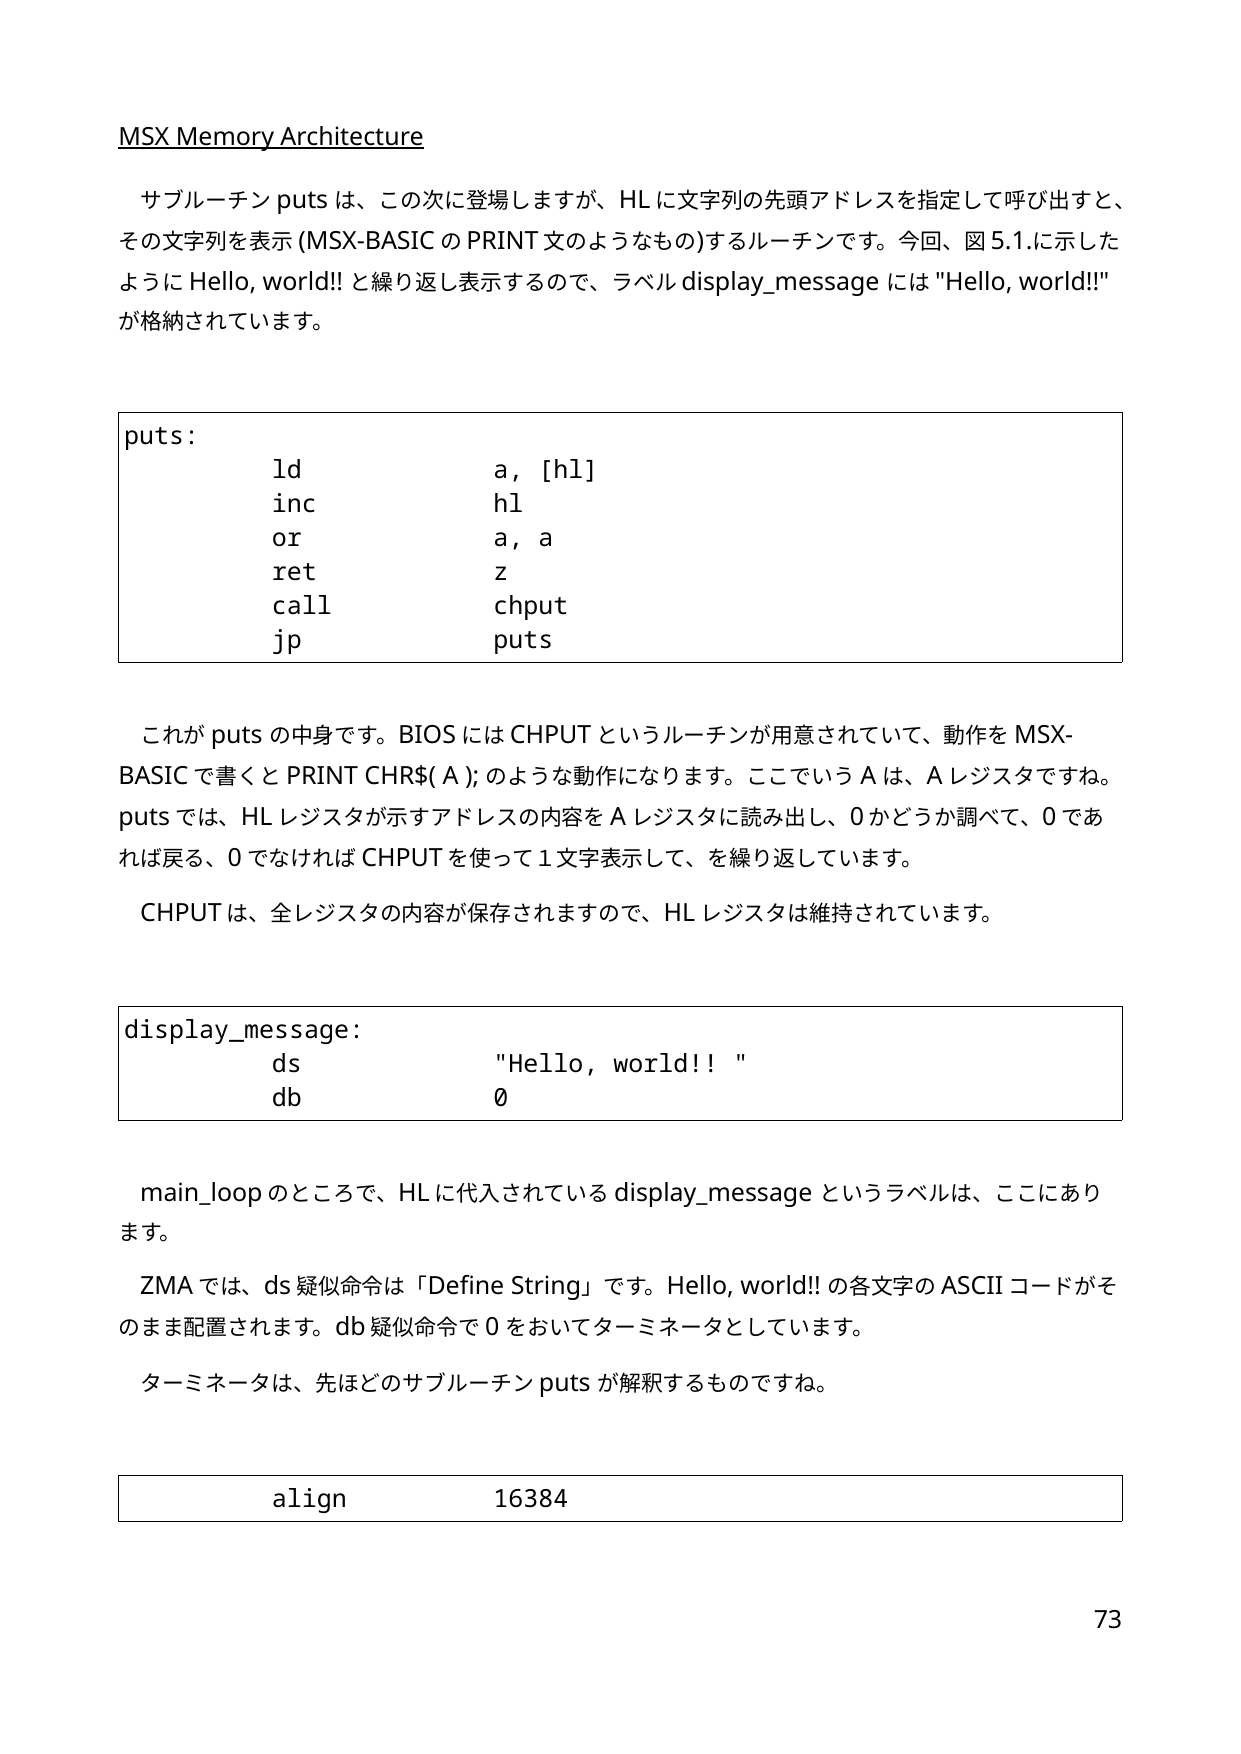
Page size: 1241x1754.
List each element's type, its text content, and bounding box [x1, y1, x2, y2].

text ターミネータは、先ほどのサブルーチン puts が解釈するものですね。 [118, 1364, 1122, 1398]
table_header puts: ld a, [hl] inc hl or a, a ret z call chput jp puts [119, 413, 1122, 662]
table_header align 16384 [119, 1476, 1122, 1521]
text これが puts の中身です。BIOSには CHPUTというルーチンが用意されていて、動作をMSX-BASICで書くと PRINT CHR$( A ); のような動作になります。ここでいう A は、Aレジスタですね。putsでは、HLレジスタが示すアドレスの内容をAレジスタに読み出し、0かどうか調べて、0であれば戻る、0でなければ CHPUTを使って１文字表示して、を繰り返しています。 [118, 717, 1122, 874]
text main_loopのところで、HLに代入されている display_message というラベルは、ここにあります。 [118, 1175, 1122, 1247]
text ZMAでは、ds疑似命令は「Define String」です。Hello, world!! の各文字のASCIIコードがそのまま配置されます。db疑似命令で 0 をおいてターミネータとしています。 [118, 1268, 1122, 1343]
text CHPUTは、全レジスタの内容が保存されますので、HLレジスタは維持されています。 [118, 895, 1122, 929]
table_header display_message: ds "Hello, world!! " db 0 [119, 1007, 1122, 1119]
text サブルーチン puts は、この次に登場しますが、HLに文字列の先頭アドレスを指定して呼び出すと、その文字列を表示 (MSX-BASICのPRINT文のようなもの)するルーチンです。今回、図5.1.に示したように Hello, world!! と繰り返し表示するので、ラベルdisplay_message には "Hello, world!!" が格納されています。 [118, 182, 1122, 335]
